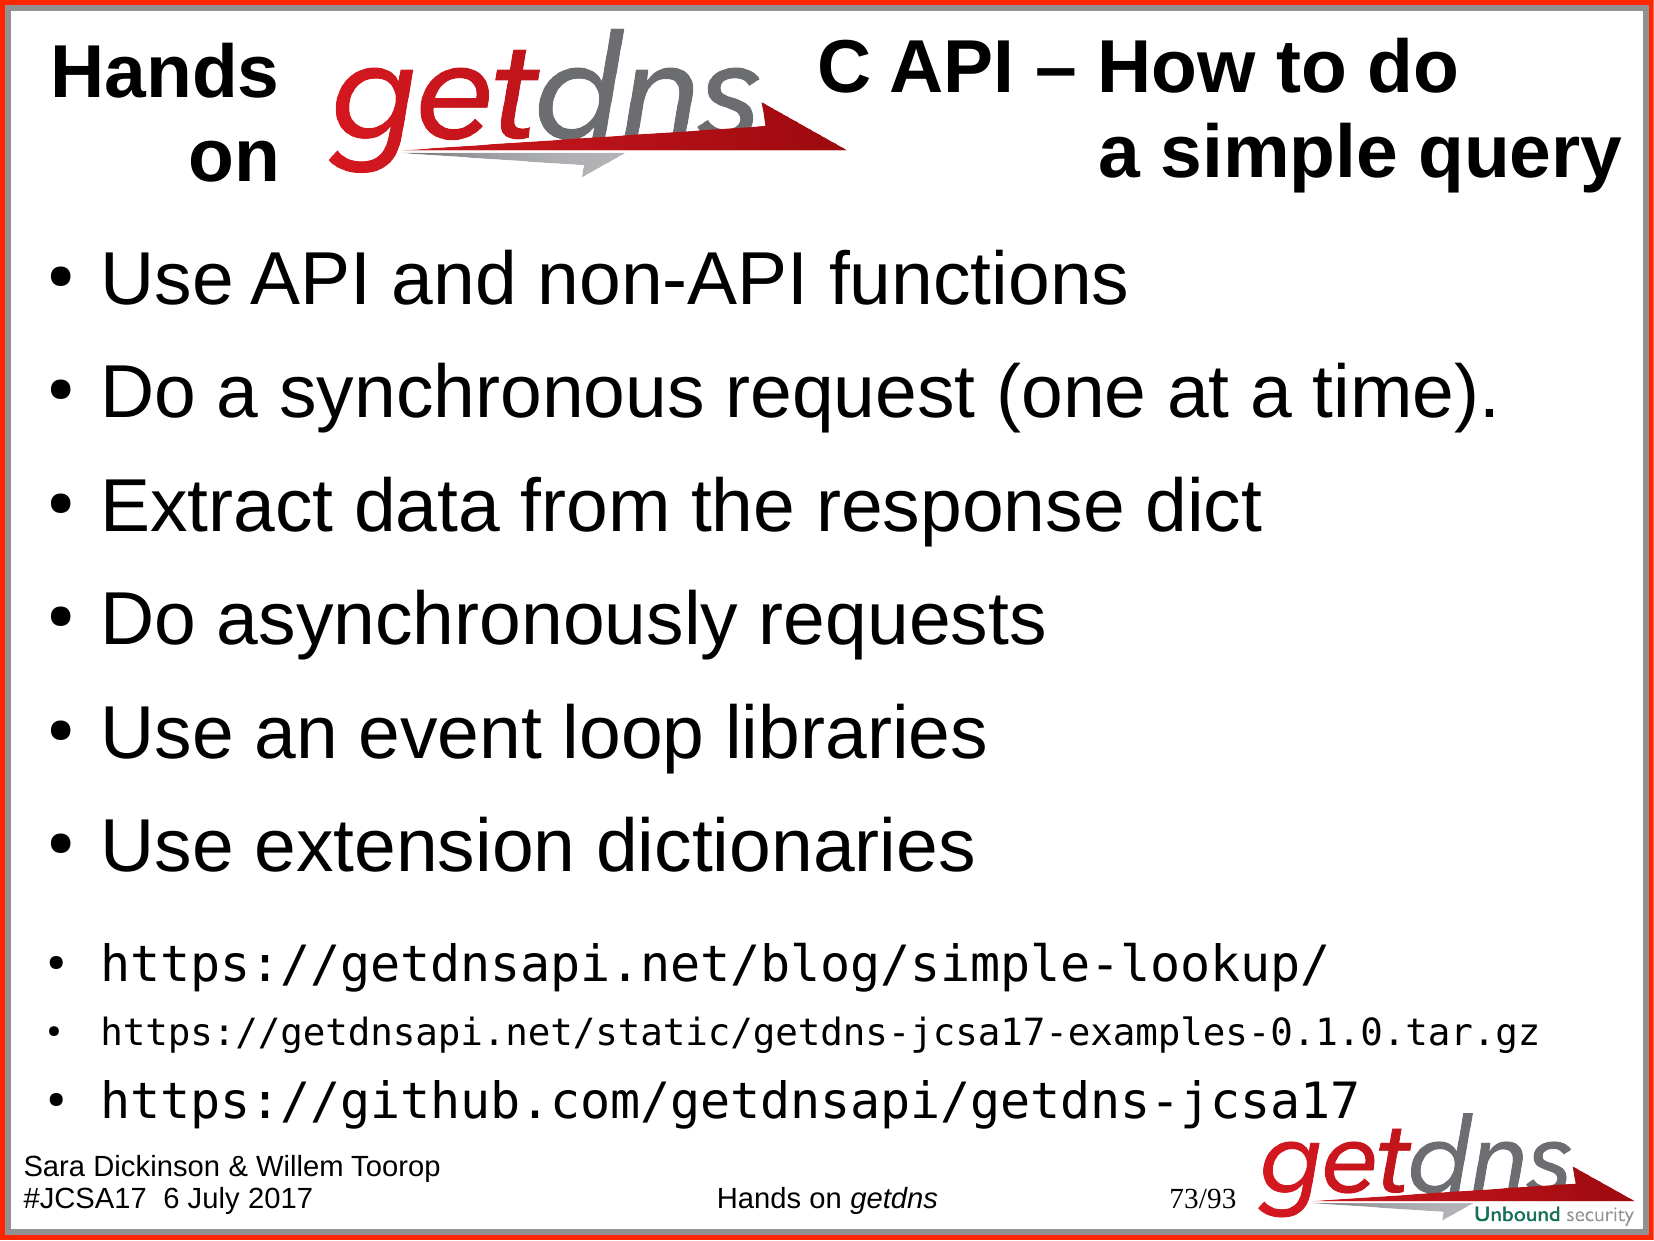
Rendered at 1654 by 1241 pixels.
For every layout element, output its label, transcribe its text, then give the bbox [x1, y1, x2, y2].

title Hands on [0, 0, 280, 267]
title C API – How to do a simple query [817, 25, 1654, 193]
picture [1251, 1107, 1642, 1232]
picture [319, 20, 857, 193]
list Use API and non-API functions Do a synchronous request (one at a time). Extract data from the response dict Do asynchronously requests Use an event loop libraries Use extension dictionaries https://getdnsapi.net/blog/simple-lookup/ https://getdnsapi.net/static/getdns-jcsa17-examples-0.1.0.tar.gz https://github.com/getdnsapi/getdns-jcsa17 [29, 236, 1636, 1216]
